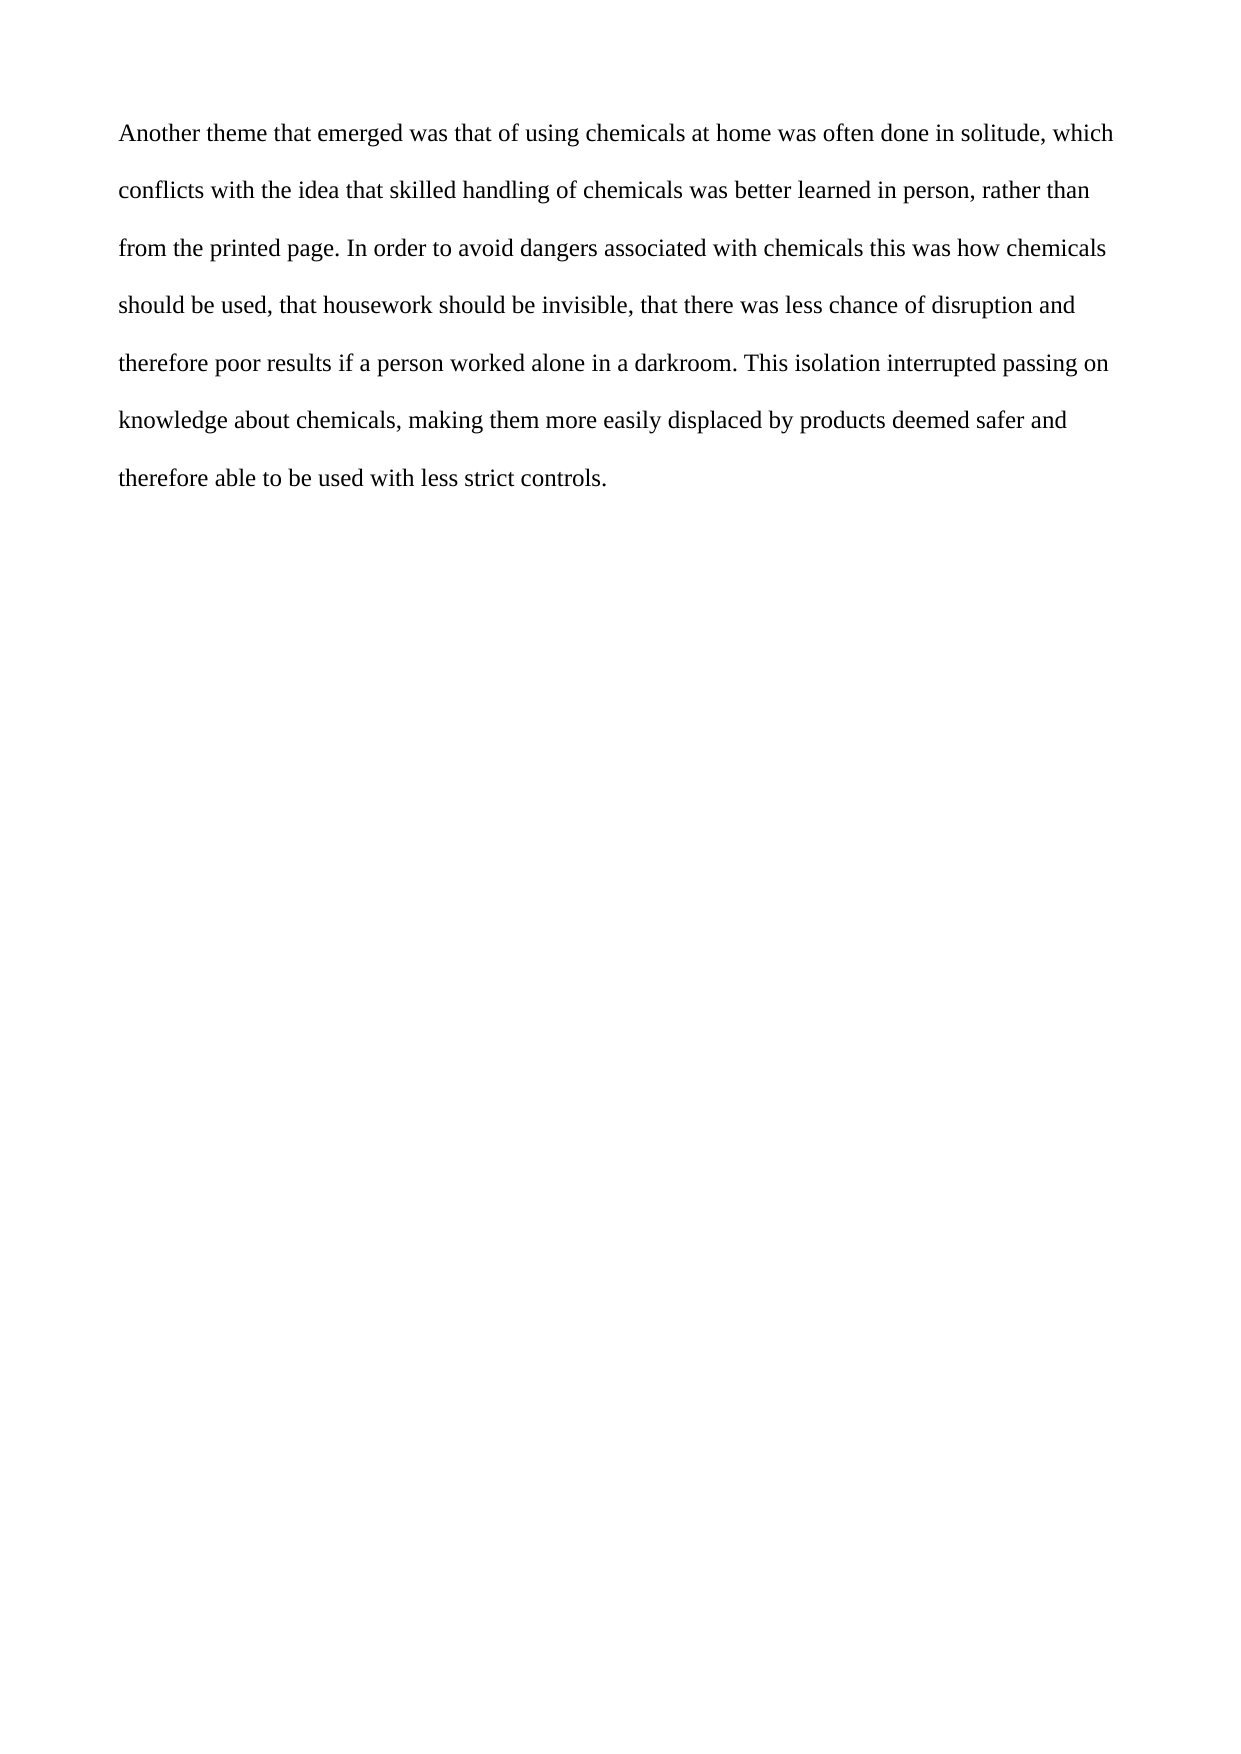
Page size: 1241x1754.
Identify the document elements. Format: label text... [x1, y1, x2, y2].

text Another theme that emerged was that of using chemicals at home was often done in solitude, which conflicts with the idea that skilled handling of chemicals was better learned in person, rather than from the printed page. In order to avoid dangers associated with chemicals this was how chemicals should be used, that housework should be invisible, that there was less chance of disruption and therefore poor results if a person worked alone in a darkroom. This isolation interrupted passing on knowledge about chemicals, making them more easily displaced by products deemed safer and therefore able to be used with less strict controls. [118, 118, 1122, 492]
